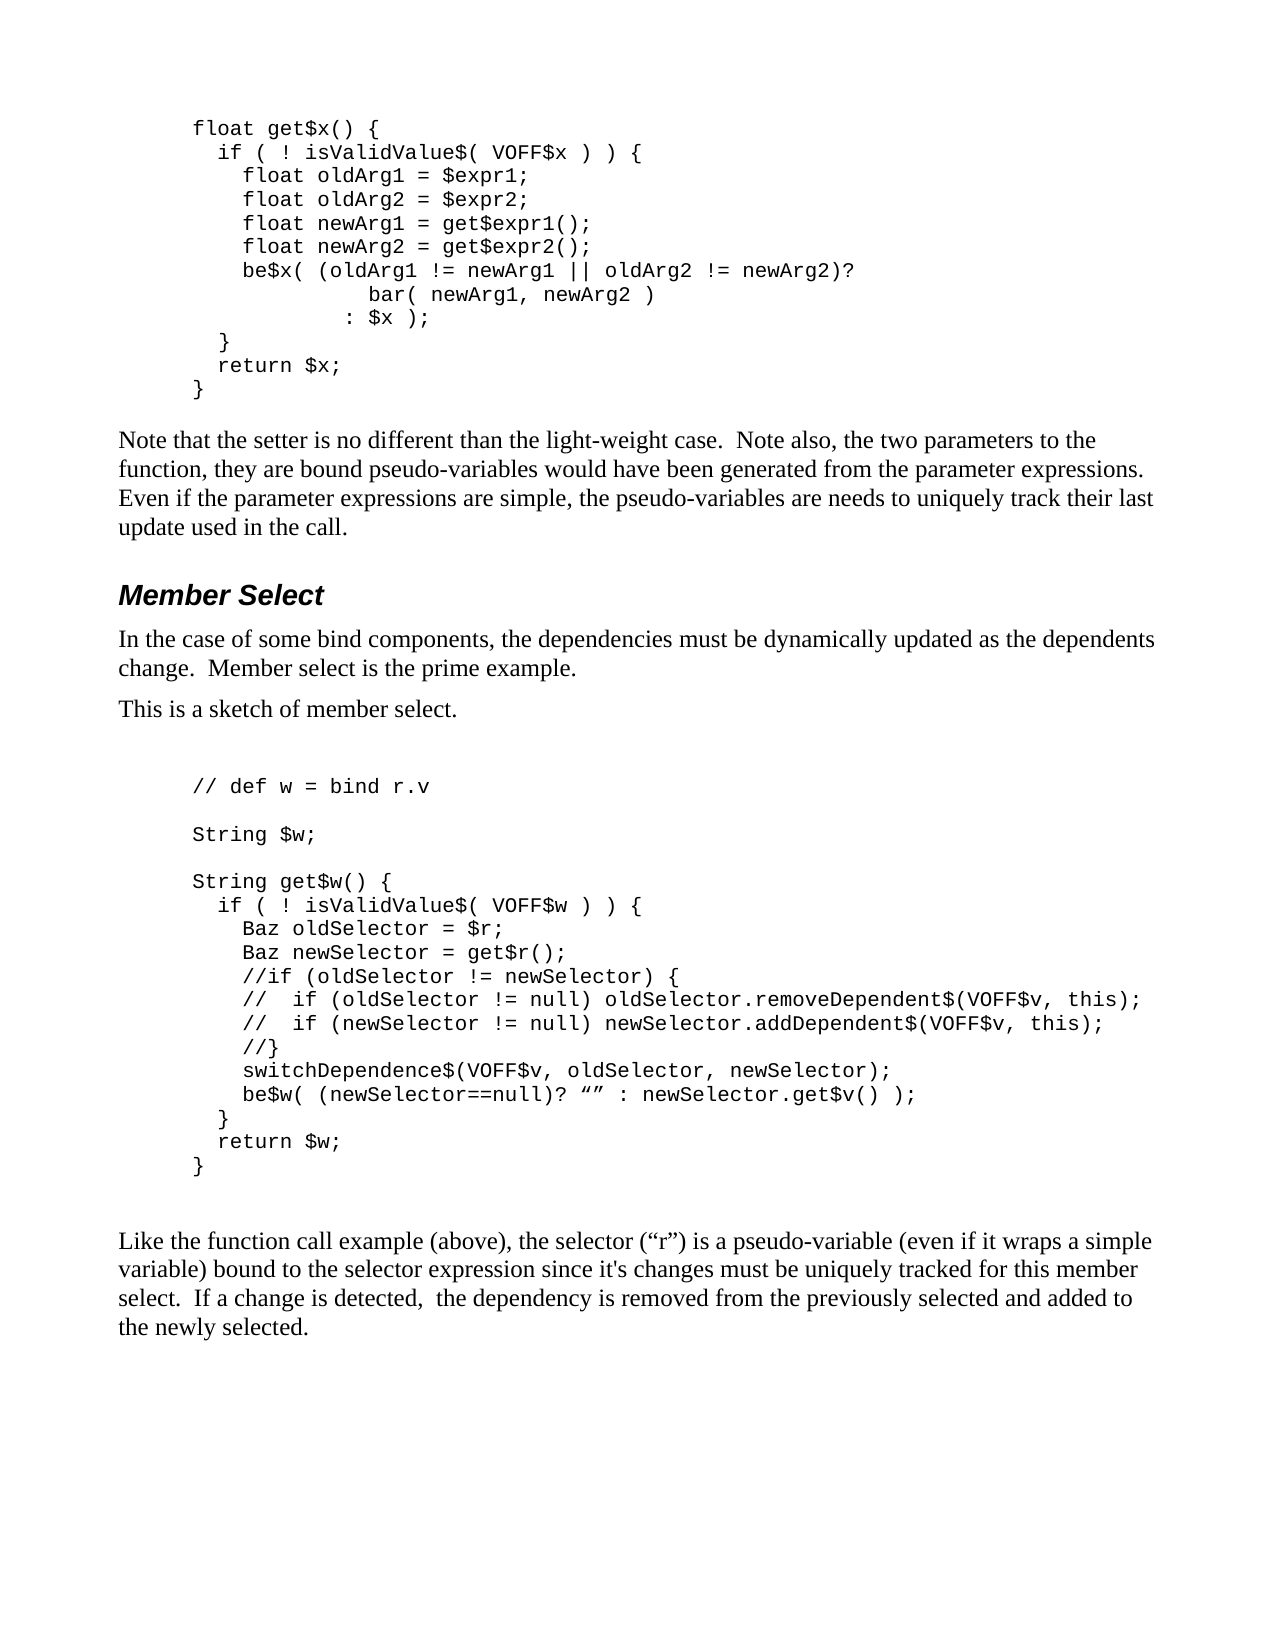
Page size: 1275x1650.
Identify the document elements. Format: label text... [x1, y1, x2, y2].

text Baz oldSelector = $r; [118, 918, 1157, 942]
text String $w; [118, 824, 1157, 847]
text } [118, 378, 1157, 402]
text } [118, 1155, 1157, 1178]
text This is a sketch of member select. [118, 694, 1157, 723]
text float newArg2 = get$expr2(); [118, 236, 1157, 260]
text // def w = bind r.v [118, 777, 1157, 800]
text if ( ! isValidValue$( VOFF$w ) ) { [118, 895, 1157, 918]
text switchDependence$(VOFF$v, oldSelector, newSelector); [118, 1060, 1157, 1084]
text if ( ! isValidValue$( VOFF$x ) ) { [118, 142, 1157, 165]
subtitle Member Select [118, 578, 1157, 612]
text be$w( (newSelector==null)? “” : newSelector.get$v() ); [118, 1084, 1157, 1108]
text //if (oldSelector != newSelector) { [118, 966, 1157, 989]
text return $x; [118, 354, 1157, 378]
text //} [118, 1037, 1157, 1060]
text Baz newSelector = get$r(); [118, 942, 1157, 966]
text Like the function call example (above), the selector (“r”) is a pseudo-variable (even if it wraps a simple variable) bound to the selector expression since it's changes must be uniquely tracked for this member select. If a change is detected, the dependency is removed from the previously selected and added to the newly selected. [118, 1226, 1157, 1341]
text // if (newSelector != null) newSelector.addDependent$(VOFF$v, this); [118, 1013, 1157, 1037]
text bar( newArg1, newArg2 ) [118, 284, 1157, 307]
text String get$w() { [118, 871, 1157, 895]
text return $w; [118, 1131, 1157, 1155]
text In the case of some bind components, the dependencies must be dynamically updated as the dependents change. Member select is the prime example. [118, 624, 1157, 682]
text // if (oldSelector != null) oldSelector.removeDependent$(VOFF$v, this); [118, 989, 1157, 1013]
text } [118, 1108, 1157, 1131]
text float get$x() { [118, 118, 1157, 142]
text } [118, 331, 1157, 354]
text float oldArg1 = $expr1; [118, 165, 1157, 189]
text be$x( (oldArg1 != newArg1 || oldArg2 != newArg2)? [118, 260, 1157, 284]
text : $x ); [118, 307, 1157, 331]
text float oldArg2 = $expr2; [118, 189, 1157, 213]
text Note that the setter is no different than the light-weight case. Note also, the two parameters to the function, they are bound pseudo-variables would have been generated from the parameter expressions. Even if the parameter expressions are simple, the pseudo-variables are needs to uniquely track their last update used in the call. [118, 426, 1157, 541]
text float newArg1 = get$expr1(); [118, 213, 1157, 236]
